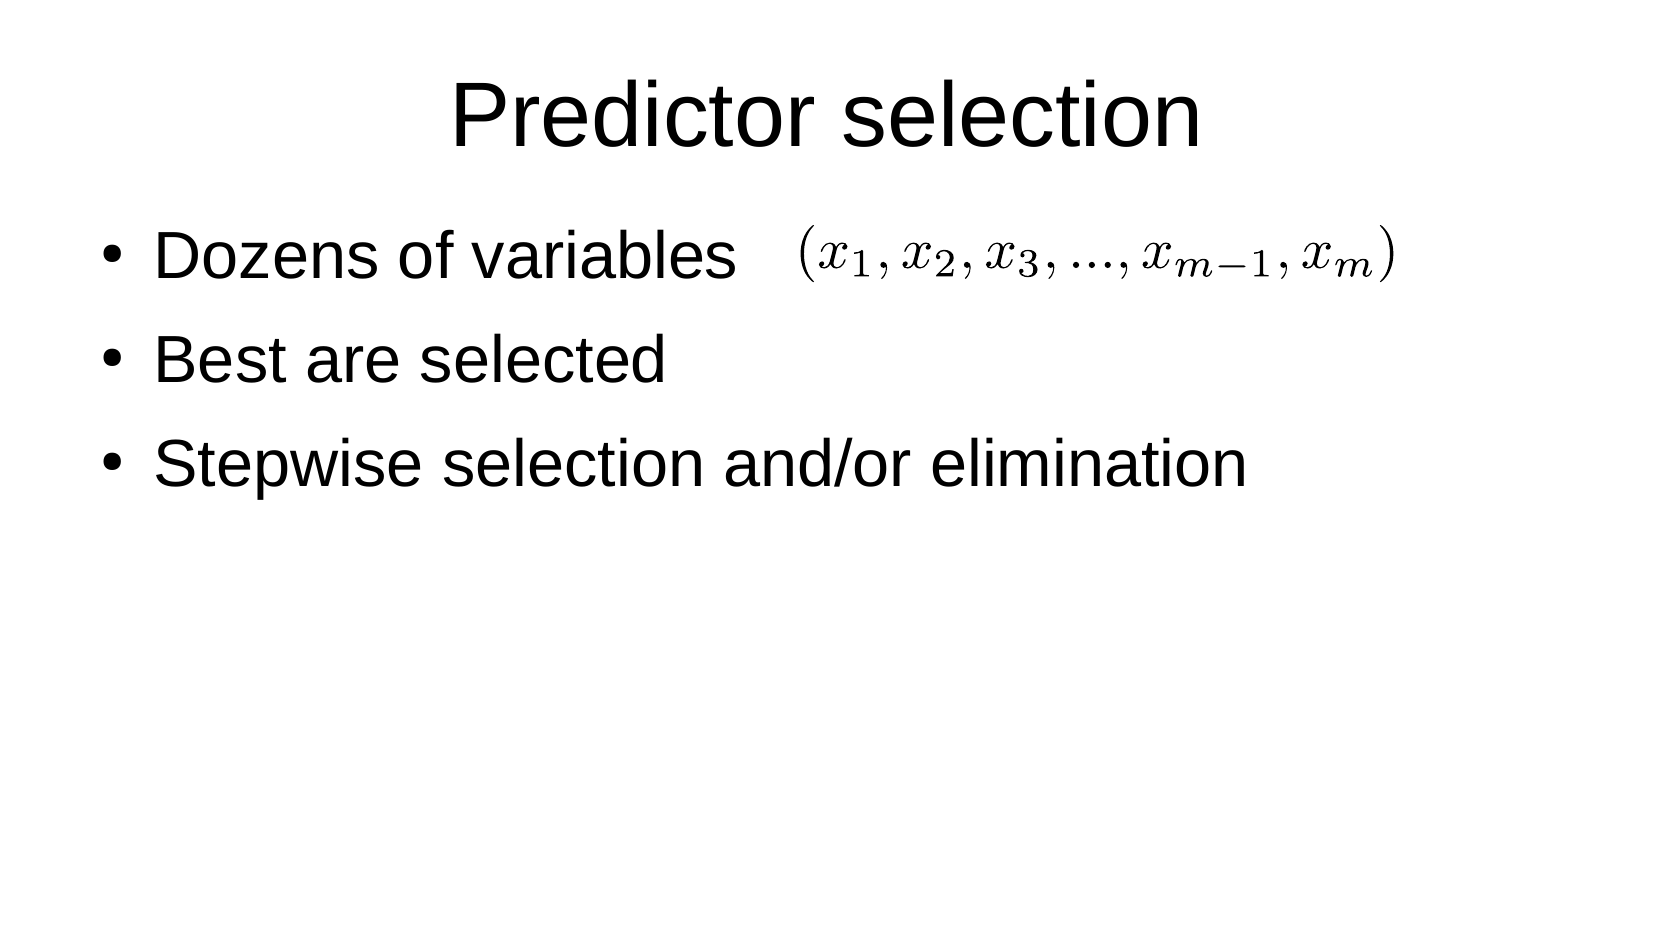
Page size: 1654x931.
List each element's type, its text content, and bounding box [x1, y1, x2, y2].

text_box [795, 225, 1400, 283]
title Predictor selection [82, 37, 1571, 193]
list Dozens of variables Best are selected Stepwise selection and/or elimination [82, 217, 1571, 758]
